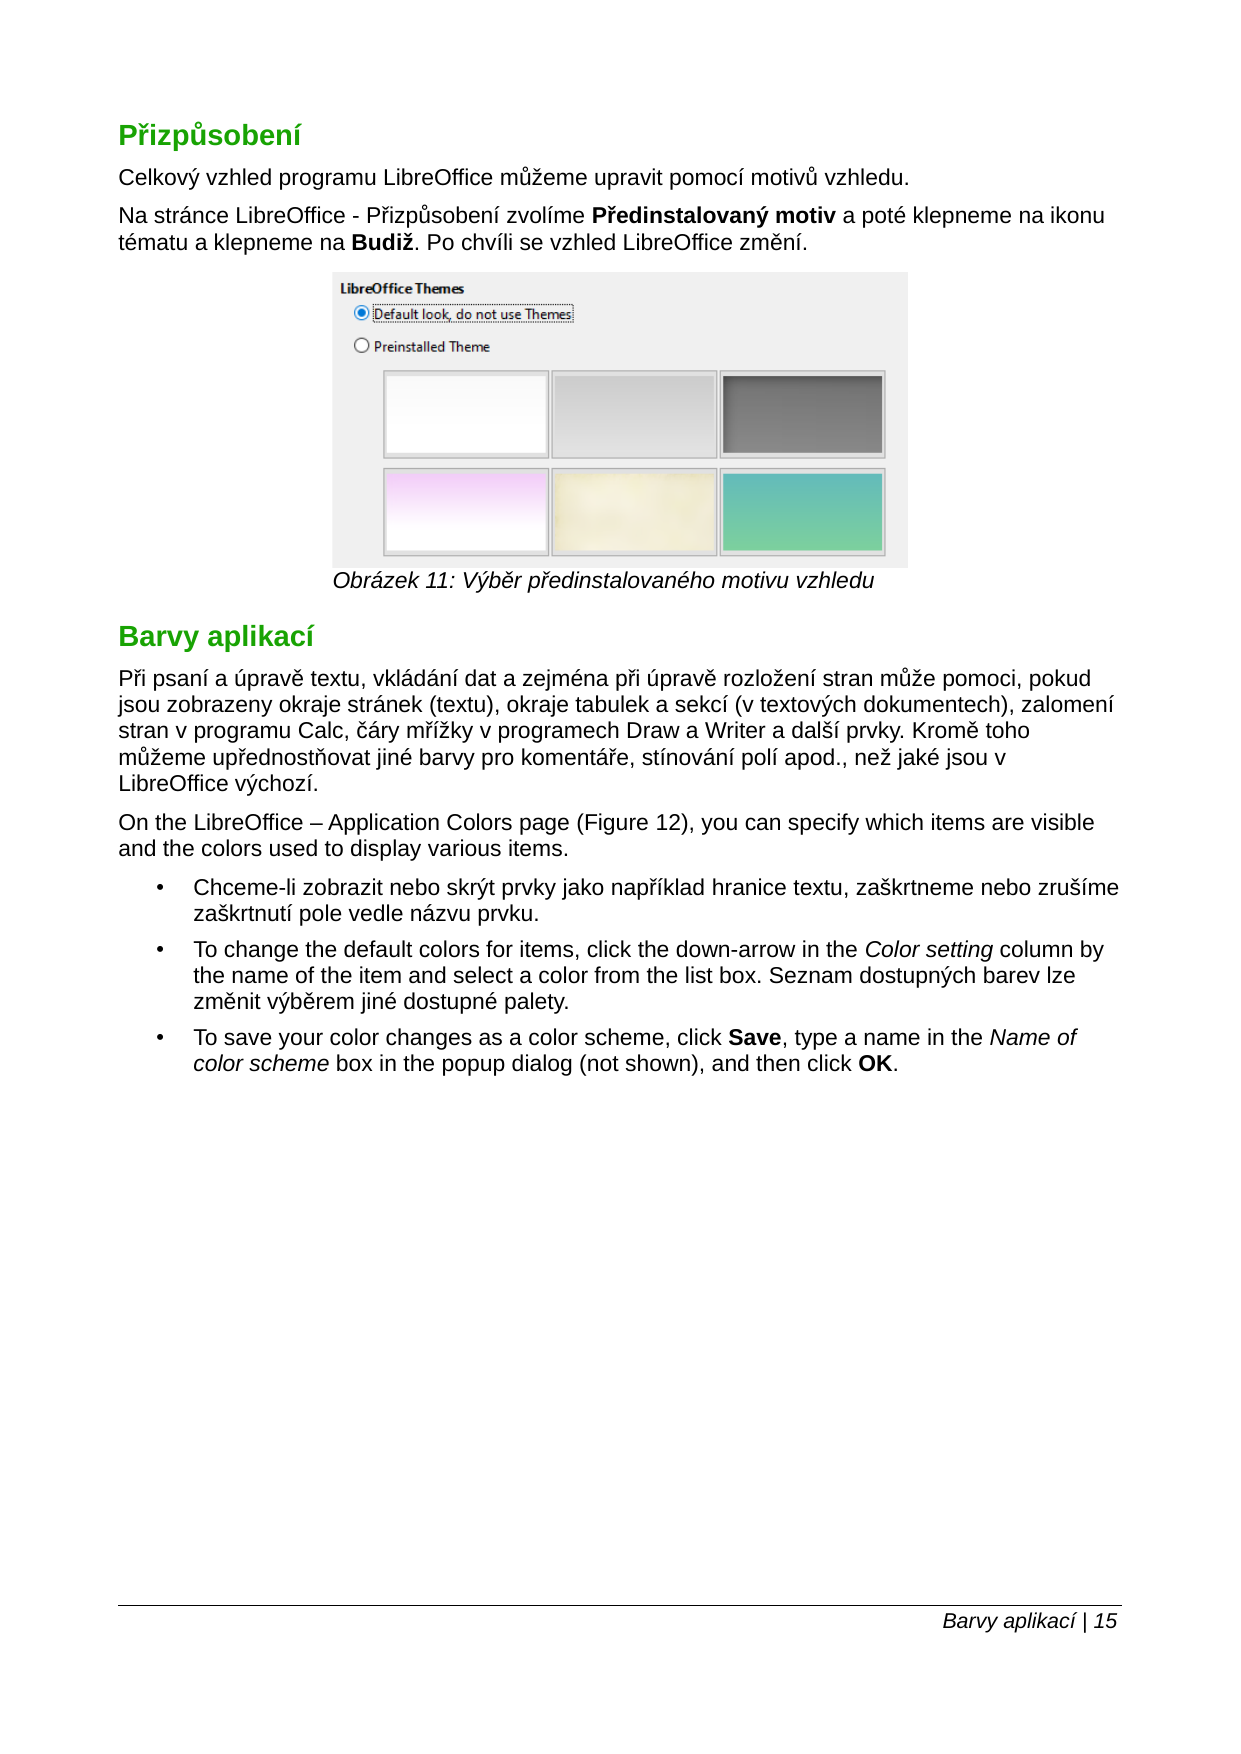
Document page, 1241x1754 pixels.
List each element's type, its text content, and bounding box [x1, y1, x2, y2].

text Celkový vzhled programu LibreOffice můžeme upravit pomocí motivů vzhledu. [118, 163, 1122, 190]
picture [332, 272, 908, 568]
text Při psaní a úpravě textu, vkládání dat a zejména při úpravě rozložení stran může pomoci, pokud jsou zobrazeny okraje stránek (textu), okraje tabulek a sekcí (v textových dokumentech), zalomení stran v programu Calc, čáry mřížky v programech Draw a Writer a další prvky. Kromě toho můžeme upřednostňovat jiné barvy pro komentáře, stínování polí apod., než jaké jsou v LibreOffice výchozí. [118, 664, 1122, 796]
list To change the default colors for items, click the down-arrow in the Color setting column by the name of the item and select a color from the list box. Seznam dostupných barev lze změnit výběrem jiné dostupné palety. [156, 936, 1122, 1015]
subtitle Barvy aplikací [118, 619, 1122, 653]
text Obrázek 11: Výběr předinstalovaného motivu vzhledu [332, 568, 908, 594]
text [332, 267, 908, 272]
text Na stránce LibreOffice - Přizpůsobení zvolíme Předinstalovaný motiv a poté klepneme na ikonu tématu a klepneme na Budiž. Po chvíli se vzhled LibreOffice změní. [118, 202, 1122, 255]
subtitle Přizpůsobení [118, 118, 1122, 152]
list To save your color changes as a color scheme, click Save, type a name in the Name of color scheme box in the popup dialog (not shown), and then click OK. [156, 1023, 1122, 1076]
text On the LibreOffice – Application Colors page (Figure 12), you can specify which items are visible and the colors used to display various items. [118, 809, 1122, 862]
list Chceme-li zobrazit nebo skrýt prvky jako například hranice textu, zaškrtneme nebo zrušíme zaškrtnutí pole vedle názvu prvku. [156, 874, 1122, 927]
